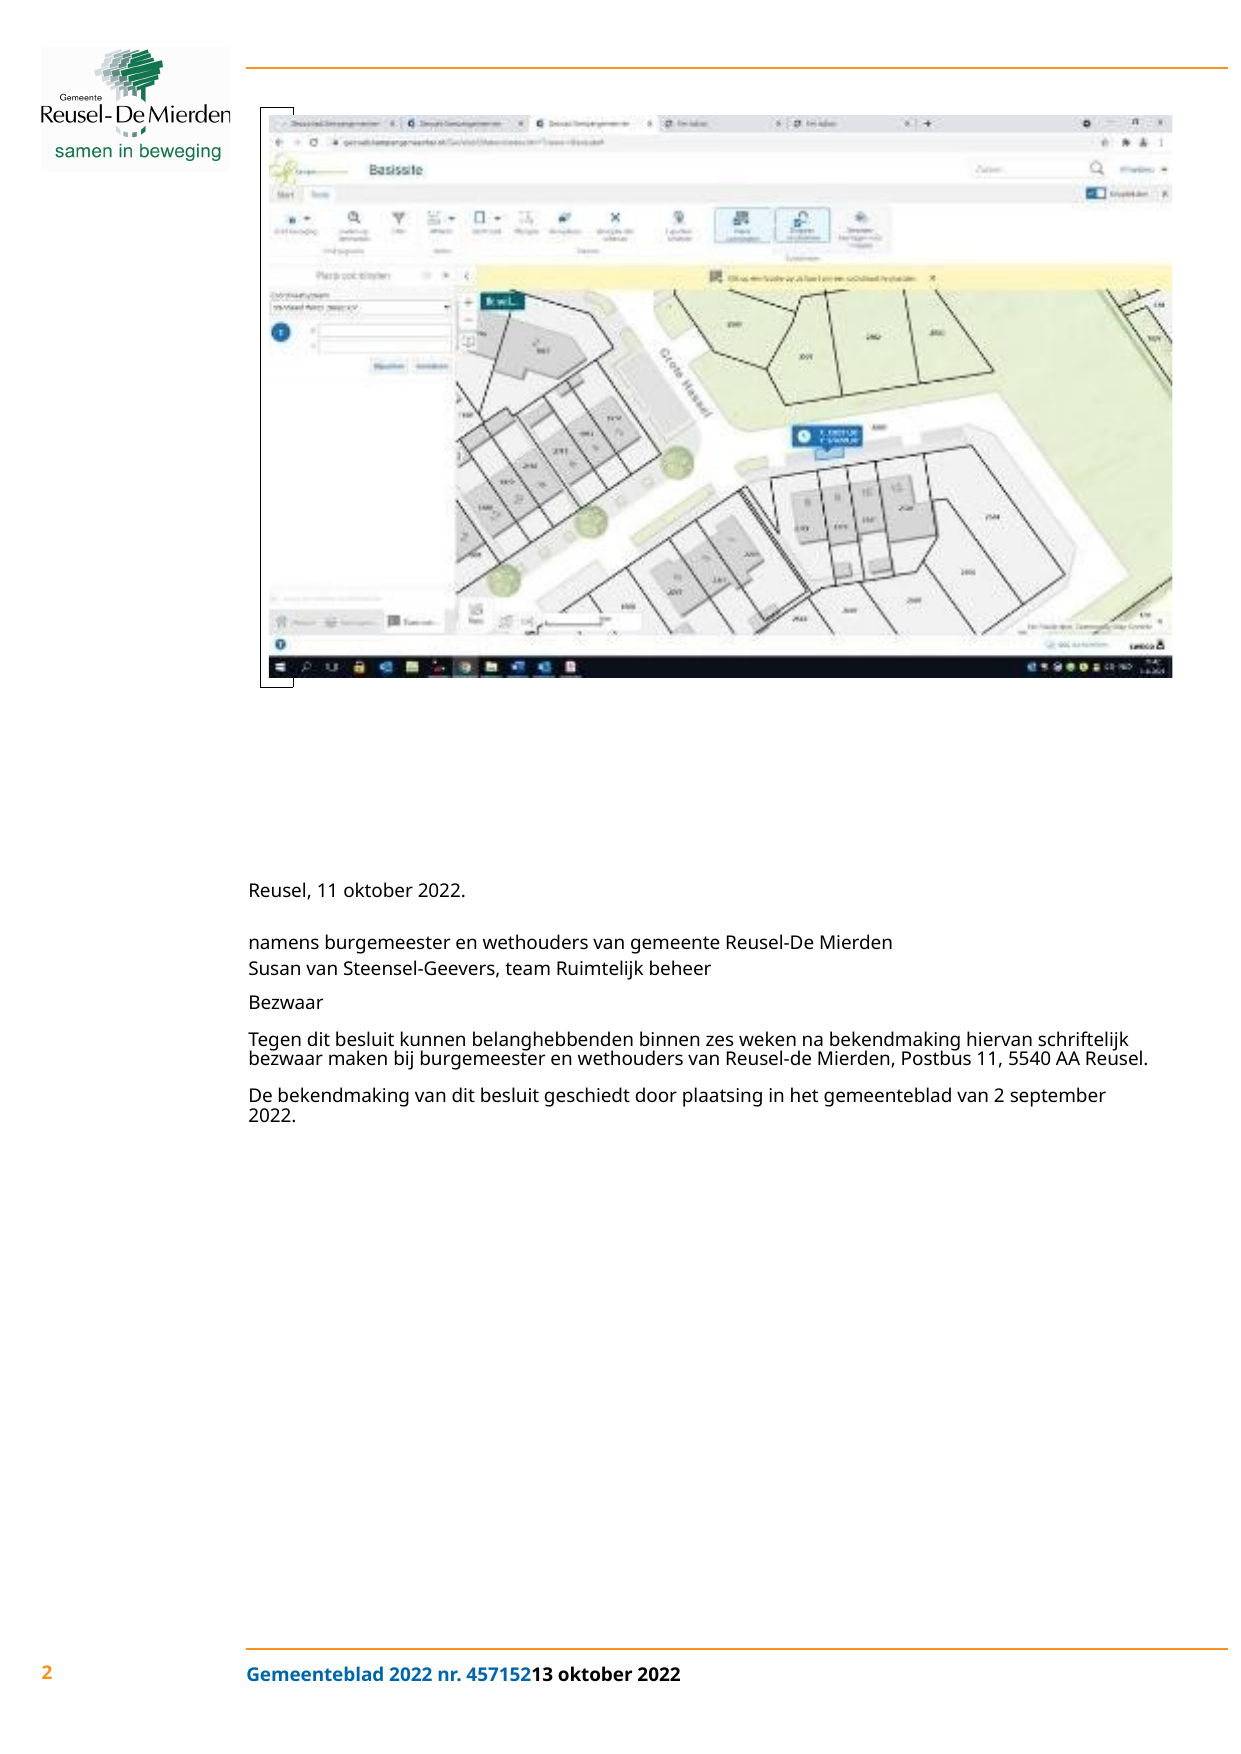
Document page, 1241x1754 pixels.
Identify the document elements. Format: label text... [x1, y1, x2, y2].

text Bezwaar [248, 994, 1152, 1013]
text Reusel, 11 oktober 2022. [248, 878, 1152, 903]
text namens burgemeester en wethouders van gemeente Reusel-De Mierden [248, 929, 1152, 955]
text Susan van Steensel-Geevers, team Ruimtelijk beheer [248, 955, 1152, 981]
picture [268, 115, 1173, 678]
text Tegen dit besluit kunnen belanghebbenden binnen zes weken na bekendmaking hiervan schriftelijk bezwaar maken bij burgemeester en wethouders van Reusel-de Mierden, Postbus 11, 5540 AA Reusel. [248, 1031, 1152, 1070]
picture [41, 47, 231, 172]
text De bekendmaking van dit besluit geschiedt door plaatsing in het gemeenteblad van 2 september 2022. [248, 1087, 1152, 1126]
